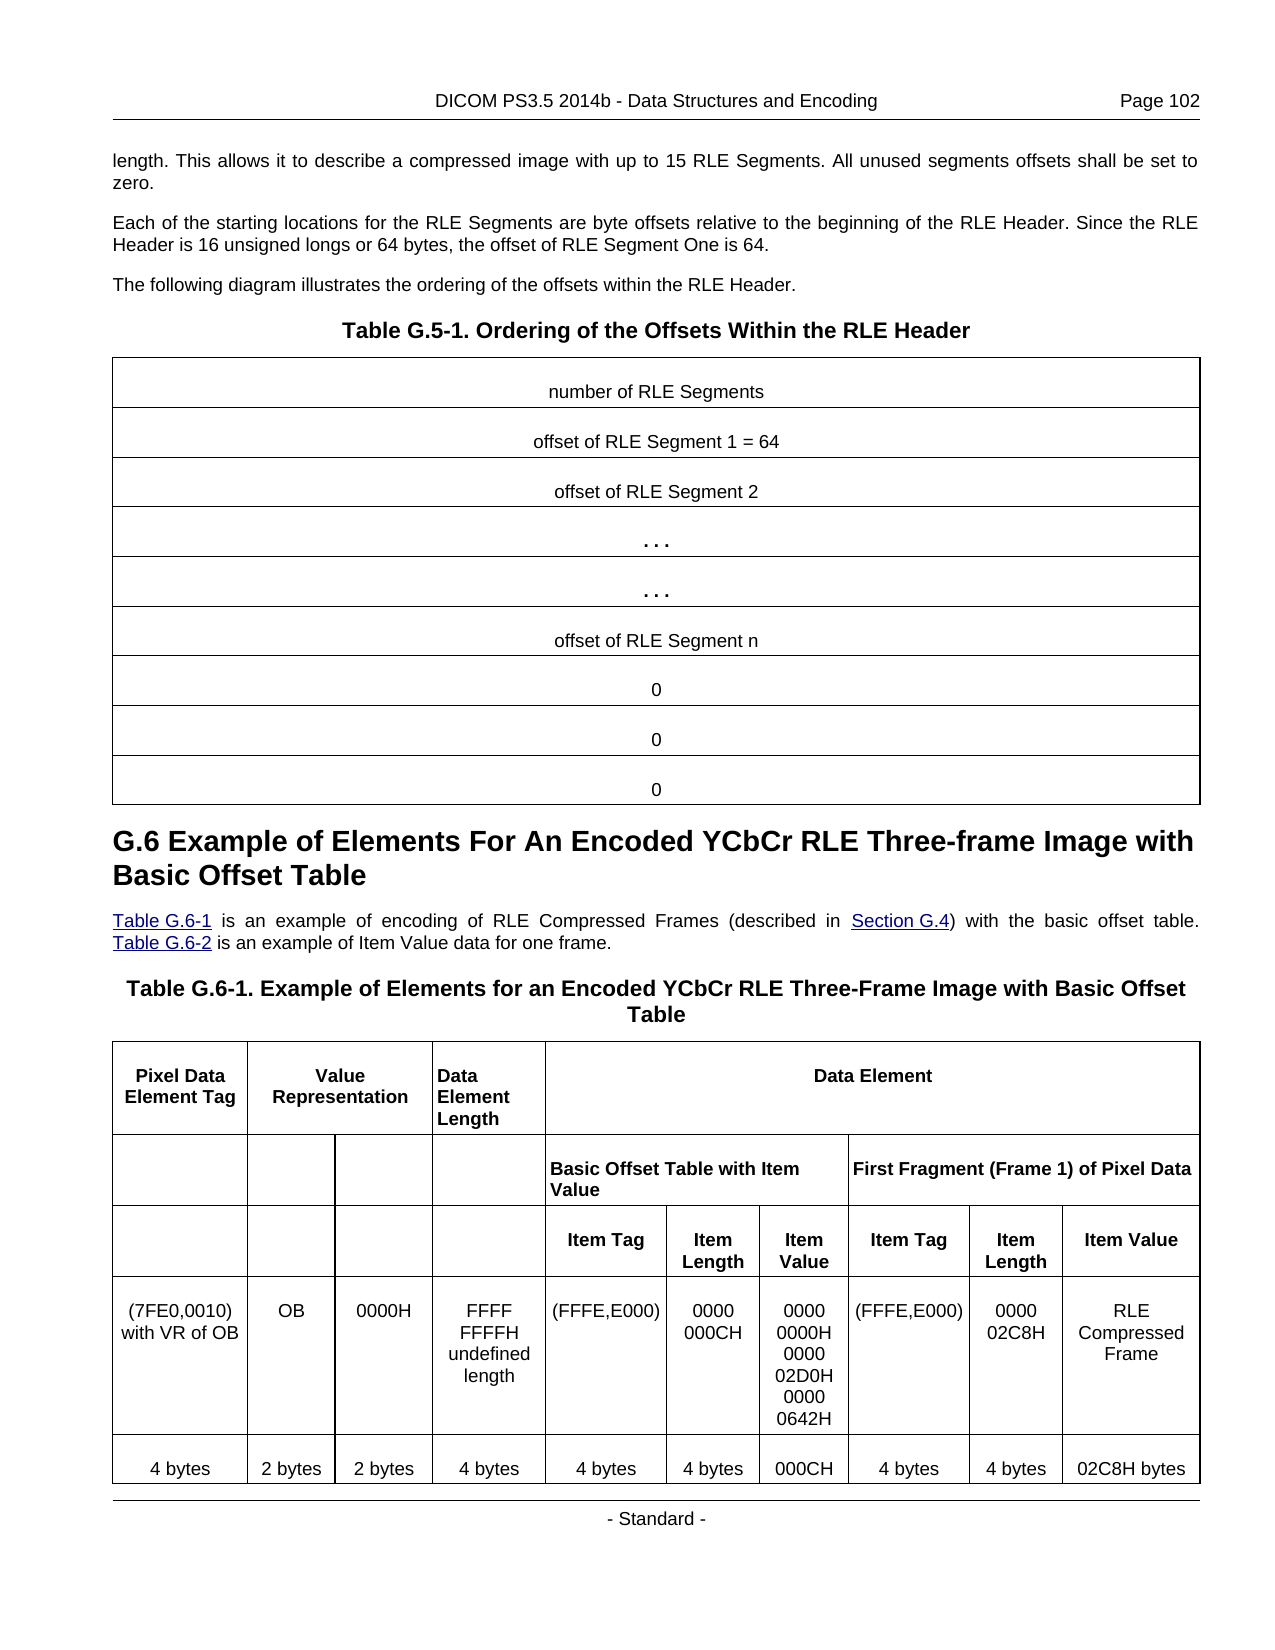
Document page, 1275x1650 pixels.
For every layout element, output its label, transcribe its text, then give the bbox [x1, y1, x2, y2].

table_cell 4 bytes [546, 1435, 666, 1483]
table_cell offset of RLE Segment n [113, 607, 1199, 655]
table_cell [433, 1206, 545, 1276]
table_cell RLE Compressed Frame [1063, 1277, 1199, 1434]
table_cell 4 bytes [849, 1435, 969, 1483]
table_cell 0000 0000H 0000 02D0H 0000 0642H [760, 1277, 848, 1434]
table_cell 0000H [336, 1277, 432, 1434]
text Table G.6-1. Example of Elements for an Encoded YCbCr RLE Three-Frame Image with Basic Offset Table [112, 976, 1200, 1027]
table_cell [336, 1135, 432, 1205]
table_cell OB [248, 1277, 334, 1434]
table_cell [113, 1135, 247, 1205]
table_cell FFFF FFFFH undefined length [433, 1277, 545, 1434]
table_cell 000CH [760, 1435, 848, 1483]
text Table G.6-1 is an example of encoding of RLE Compressed Frames (described in Section G.4) with the basic offset table. Table G.6-2 is an example of Item Value data for one frame. [112, 910, 1200, 953]
table_cell 0 [113, 706, 1199, 755]
table_cell 0 [113, 656, 1199, 705]
table_cell Item Length [970, 1206, 1062, 1276]
table_header Pixel Data Element Tag [113, 1042, 247, 1134]
table_cell Item Value [1063, 1206, 1199, 1276]
table_cell 0000 02C8H [970, 1277, 1062, 1434]
table_cell 2 bytes [336, 1435, 432, 1483]
table_cell [336, 1206, 432, 1276]
table_header number of RLE Segments [113, 358, 1199, 407]
table_cell [248, 1135, 334, 1205]
table_header Data Element Length [433, 1042, 545, 1134]
table_cell Item Tag [546, 1206, 666, 1276]
text Table G.5-1. Ordering of the Offsets Within the RLE Header [112, 318, 1200, 344]
table_cell . . . [113, 557, 1199, 606]
table_cell 4 bytes [113, 1435, 247, 1483]
table_cell (FFFE,E000) [546, 1277, 666, 1434]
table_header Value Representation [248, 1042, 432, 1134]
table_header Data Element [546, 1042, 1199, 1134]
text Each of the starting locations for the RLE Segments are byte offsets relative to the beginning of the RLE Header. Since the RLE Header is 16 unsigned longs or 64 bytes, the offset of RLE Segment One is 64. [112, 212, 1200, 255]
table_cell 2 bytes [248, 1435, 334, 1483]
text length. This allows it to describe a compressed image with up to 15 RLE Segments. All unused segments offsets shall be set to zero. [112, 150, 1200, 193]
table_cell 0000 000CH [667, 1277, 759, 1434]
table_cell Basic Offset Table with Item Value [546, 1135, 848, 1205]
table_cell [248, 1206, 334, 1276]
table_cell First Fragment (Frame 1) of Pixel Data [849, 1135, 1199, 1205]
table_cell offset of RLE Segment 1 = 64 [113, 408, 1199, 457]
table_cell 0 [113, 756, 1199, 804]
table_cell [113, 1206, 247, 1276]
table_cell . . . [113, 507, 1199, 556]
table_cell 02C8H bytes [1063, 1435, 1199, 1483]
table_cell [433, 1135, 545, 1205]
table_cell (7FE0,0010) with VR of OB [113, 1277, 247, 1434]
table_cell (FFFE,E000) [849, 1277, 969, 1434]
table_cell Item Length [667, 1206, 759, 1276]
table_cell 4 bytes [433, 1435, 545, 1483]
table_cell Item Tag [849, 1206, 969, 1276]
table_cell Item Value [760, 1206, 848, 1276]
text The following diagram illustrates the ordering of the offsets within the RLE Header. [112, 274, 1200, 295]
table_cell 4 bytes [667, 1435, 759, 1483]
text G.6 Example of Elements For An Encoded YCbCr RLE Three-frame Image with Basic Offset Table [112, 824, 1200, 891]
table_cell offset of RLE Segment 2 [113, 458, 1199, 506]
table_cell 4 bytes [970, 1435, 1062, 1483]
